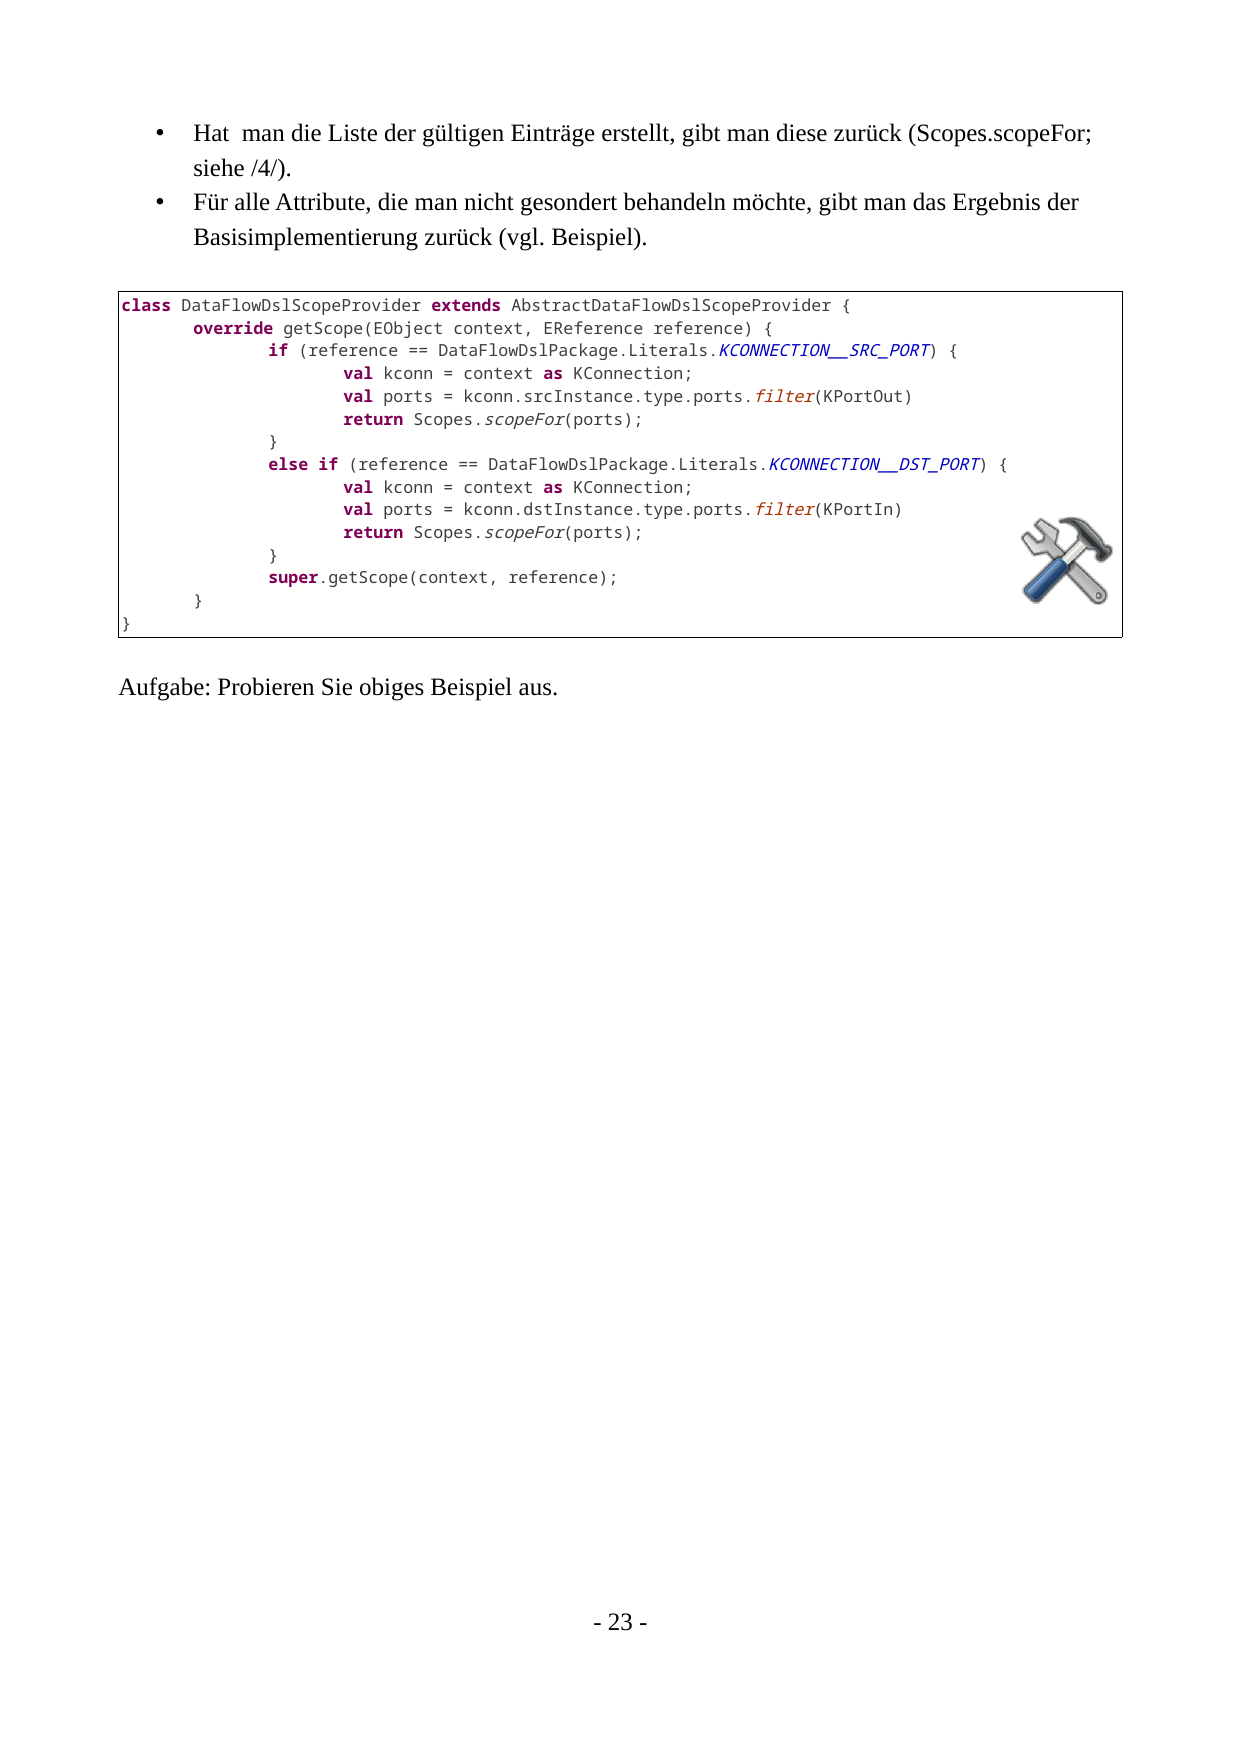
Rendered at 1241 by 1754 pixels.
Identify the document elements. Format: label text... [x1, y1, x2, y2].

text } [119, 586, 1122, 608]
text } [119, 608, 1122, 637]
text class DataFlowDslScopeProvider extends AbstractDataFlowDslScopeProvider { [119, 292, 1122, 313]
text } [119, 540, 1019, 563]
picture [1019, 512, 1114, 607]
text super.getScope(context, reference); [119, 563, 1019, 586]
list Für alle Attribute, die man nicht gesondert behandeln möchte, gibt man das Ergebnis der Basisimplementierung zurück (vgl. Beispiel). [156, 187, 1122, 250]
text [1114, 540, 1122, 563]
text return Scopes.scopeFor(ports); [119, 518, 1019, 540]
text if (reference == DataFlowDslPackage.Literals.KCONNECTION__SRC_PORT) { [119, 336, 1122, 359]
text val kconn = context as KConnection; [119, 472, 1122, 495]
text override getScope(EObject context, EReference reference) { [119, 313, 1122, 336]
text Aufgabe: Probieren Sie obiges Beispiel aus. [118, 672, 1122, 700]
text return Scopes.scopeFor(ports); [119, 404, 1122, 427]
text val kconn = context as KConnection; [119, 359, 1122, 381]
text val ports = kconn.dstInstance.type.ports.filter(KPortIn) [119, 495, 1122, 518]
text else if (reference == DataFlowDslPackage.Literals.KCONNECTION__DST_PORT) { [119, 449, 1122, 472]
list Hat man die Liste der gültigen Einträge erstellt, gibt man diese zurück (Scopes.scopeFor; siehe /4/). [156, 118, 1122, 181]
text val ports = kconn.srcInstance.type.ports.filter(KPortOut) [119, 381, 1122, 404]
text } [119, 427, 1122, 449]
